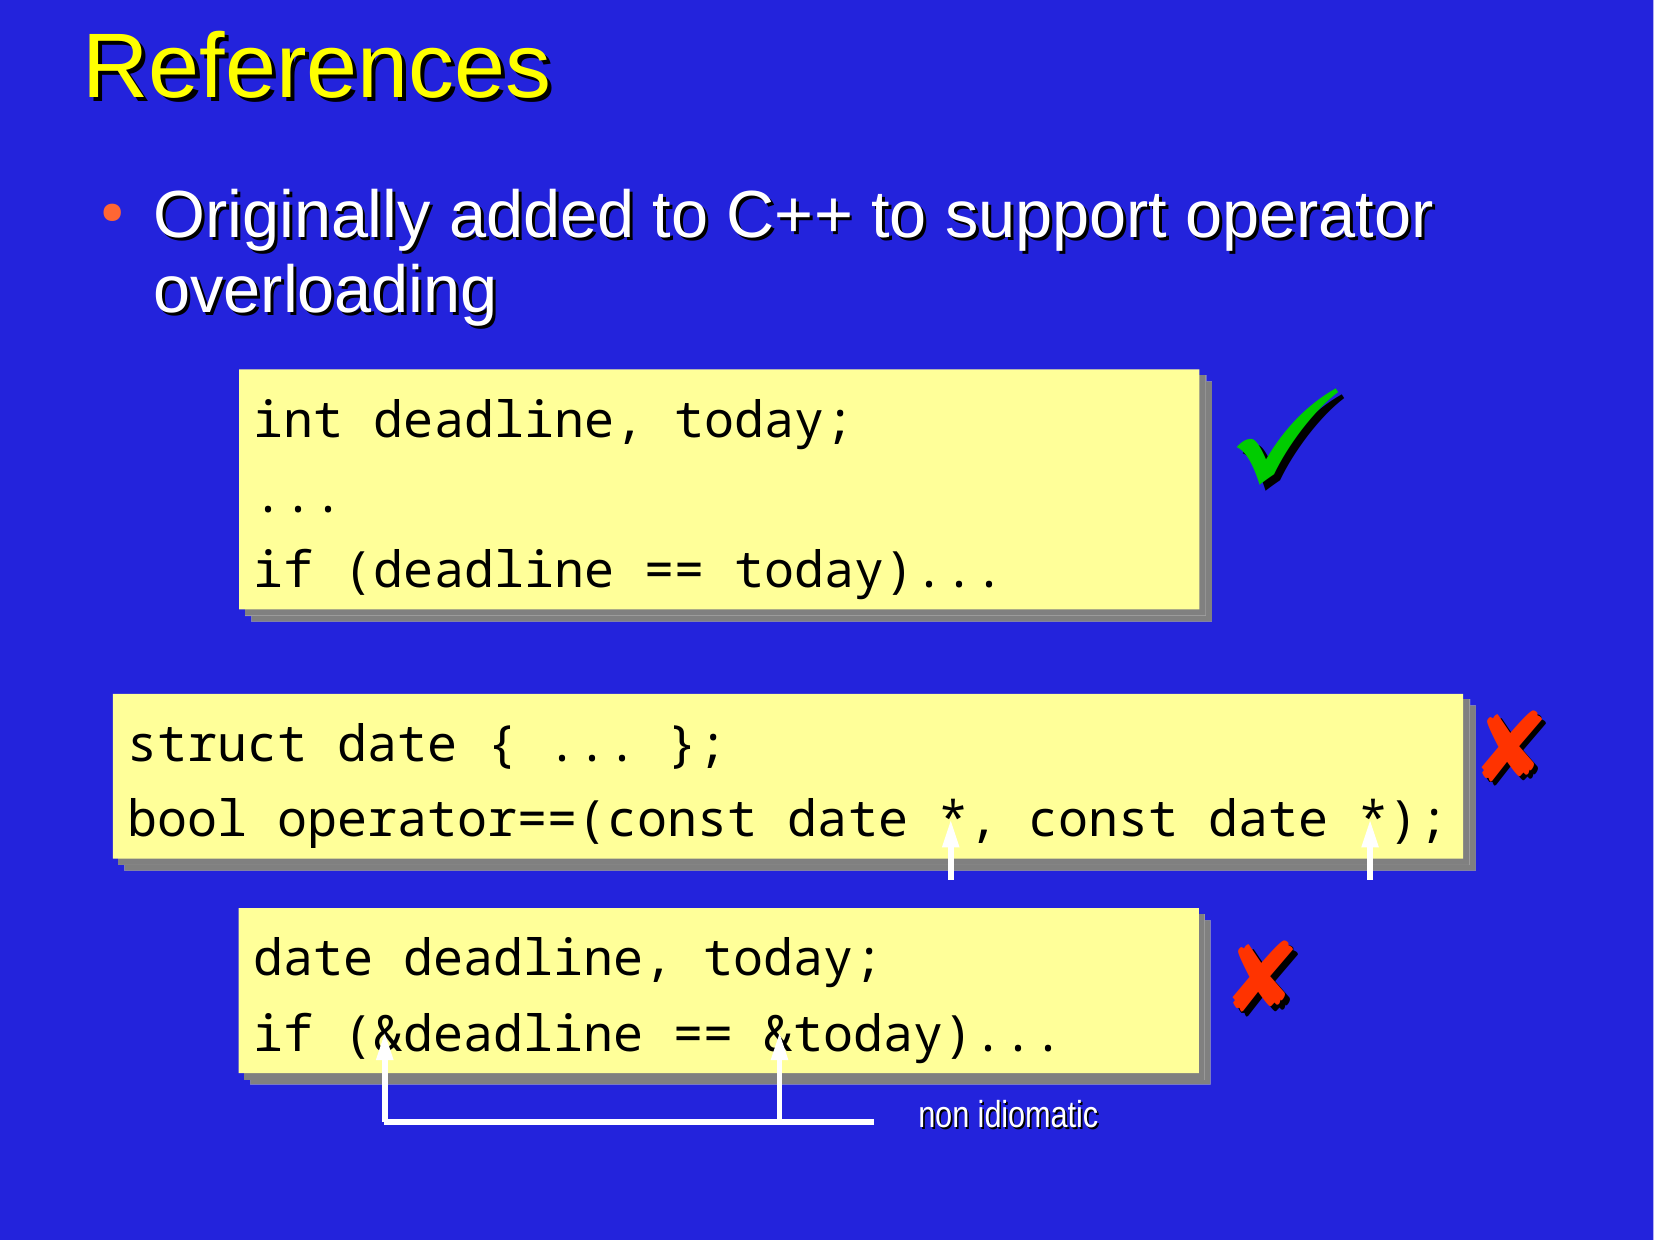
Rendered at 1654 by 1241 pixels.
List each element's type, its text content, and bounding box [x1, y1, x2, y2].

text_box date deadline, today; if (&deadline == &today)... [238, 908, 1199, 1074]
list Originally added to C++ to support operator overloading [82, 177, 1571, 1182]
text_box non idiomatic [903, 1082, 1391, 1143]
title References [82, 2, 1571, 130]
text_box  [1455, 657, 1575, 823]
text_box  [1207, 888, 1327, 1053]
text_box struct date { ... }; bool operator==(const date *, const date *); [112, 693, 1464, 859]
text_box  [1210, 347, 1418, 542]
text_box int deadline, today; ... if (deadline == today)... [239, 369, 1200, 610]
